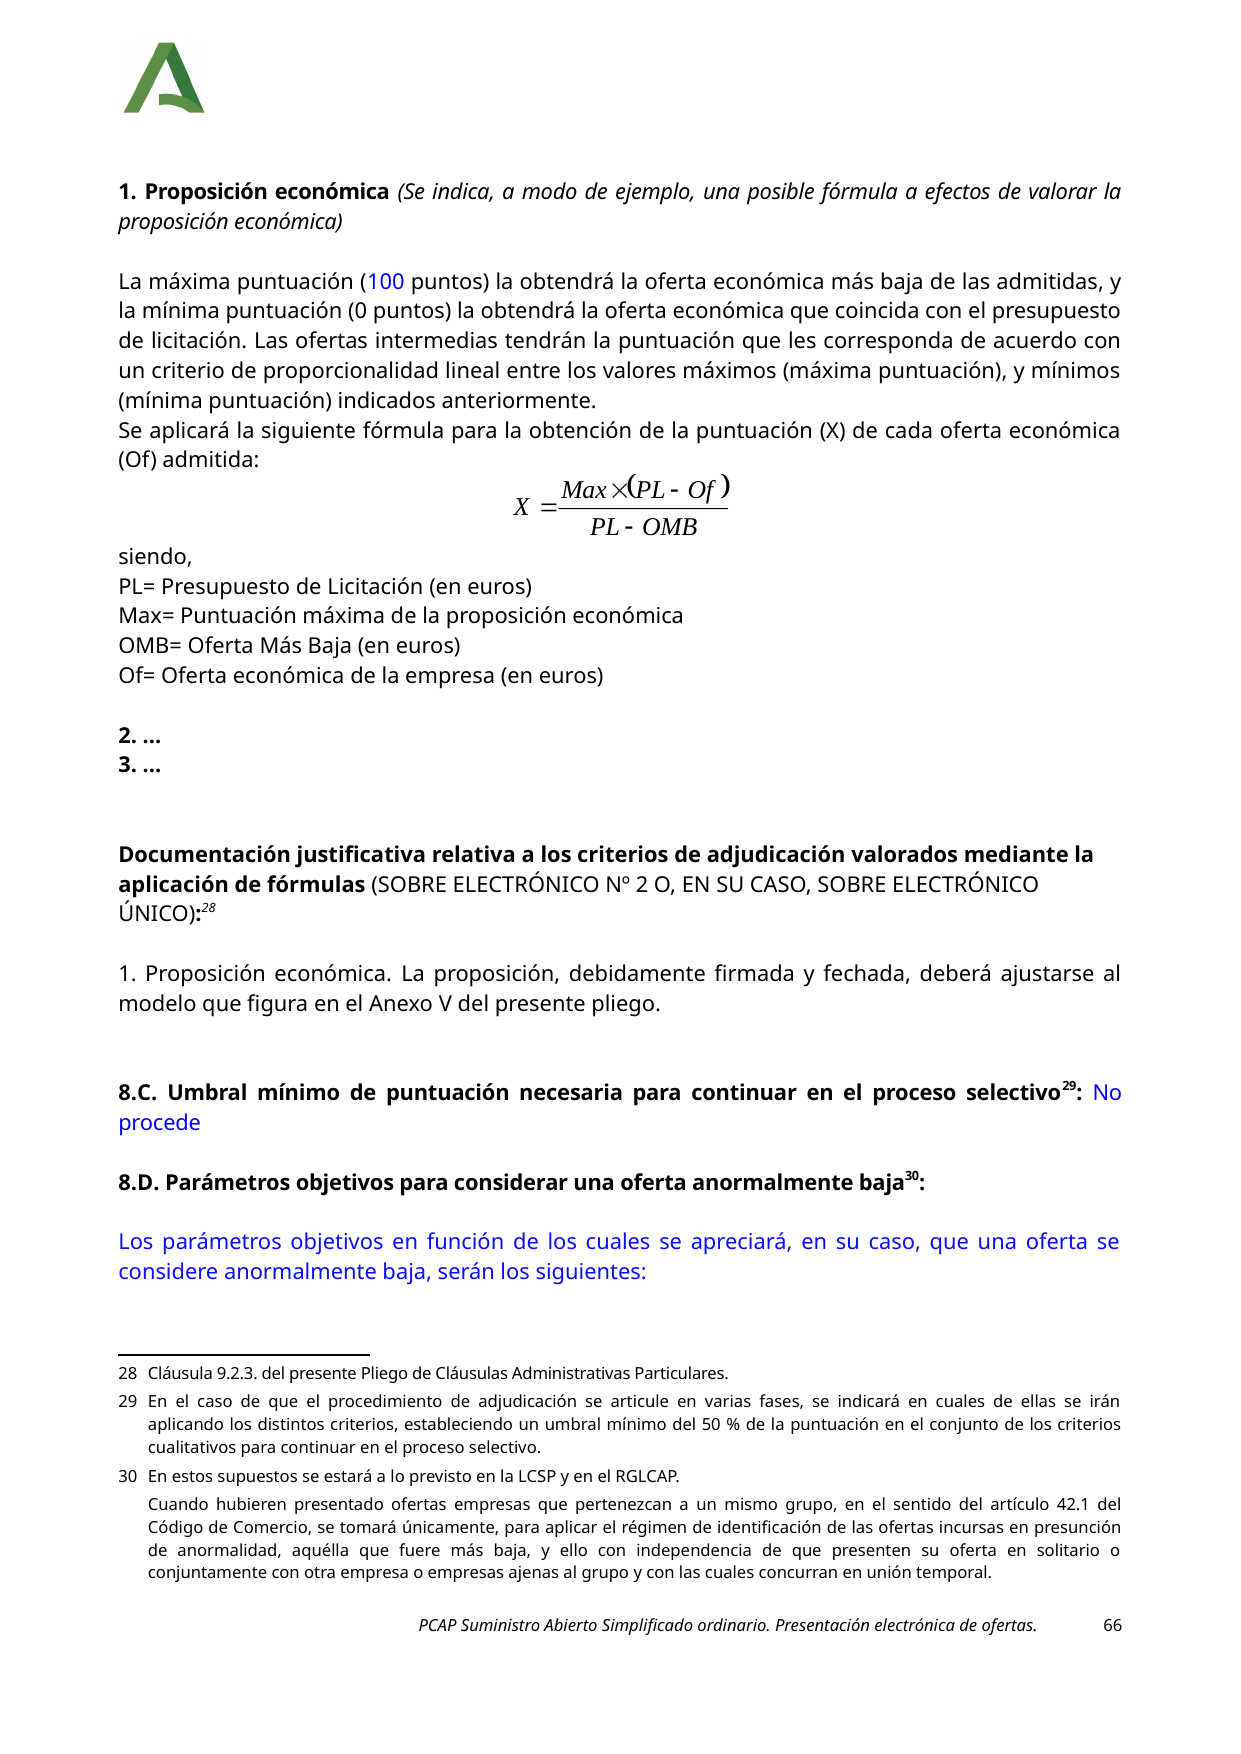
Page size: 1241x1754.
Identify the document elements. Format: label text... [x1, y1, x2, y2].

text siendo, [118, 541, 1122, 571]
text 1. Proposición económica. La proposición, debidamente firmada y fechada, deberá ajustarse al modelo que figura en el Anexo V del presente pliego. [118, 958, 1122, 1018]
text PL= Presupuesto de Licitación (en euros) [118, 571, 1122, 601]
text 8.C. Umbral mínimo de puntuación necesaria para continuar en el proceso selectivo: No procede [118, 1077, 1122, 1137]
text La máxima puntuación (100 puntos) la obtendrá la oferta económica más baja de las admitidas, y la mínima puntuación (0 puntos) la obtendrá la oferta económica que coincida con el presupuesto de licitación. Las ofertas intermedias tendrán la puntuación que les corresponda de acuerdo con un criterio de proporcionalidad lineal entre los valores máximos (máxima puntuación), y mínimos (mínima puntuación) indicados anteriormente. [118, 266, 1122, 415]
text Max= Puntuación máxima de la proposición económica [118, 601, 1122, 630]
text Cláusula 9.2.3. del presente Pliego de Cláusulas Administrativas Particulares. [118, 1361, 1122, 1384]
text Of= Oferta económica de la empresa (en euros) [118, 660, 1122, 690]
text Los parámetros objetivos en función de los cuales se apreciará, en su caso, que una oferta se considere anormalmente baja, serán los siguientes: [118, 1226, 1122, 1286]
text 3. ... [118, 749, 1122, 779]
text En el caso de que el procedimiento de adjudicación se articule en varias fases, se indicará en cuales de ellas se irán aplicando los distintos criterios, estableciendo un umbral mínimo del 50 % de la puntuación en el conjunto de los criterios cualitativos para continuar en el proceso selectivo. [118, 1390, 1122, 1458]
text Se aplicará la siguiente fórmula para la obtención de la puntuación (X) de cada oferta económica (Of) admitida: [118, 415, 1122, 474]
text Documentación justificativa relativa a los criterios de adjudicación valorados mediante la aplicación de fórmulas (SOBRE ELECTRÓNICO Nº 2 O, EN SU CASO, SOBRE ELECTRÓNICO ÚNICO): [118, 839, 1122, 928]
text OMB= Oferta Más Baja (en euros) [118, 630, 1122, 660]
text 2. ... [118, 720, 1122, 749]
text 1. Proposición económica (Se indica, a modo de ejemplo, una posible fórmula a efectos de valorar la proposición económica) [118, 176, 1122, 236]
text 8.D. Parámetros objetivos para considerar una oferta anormalmente baja: [118, 1167, 1122, 1196]
text En estos supuestos se estará a lo previsto en la LCSP y en el RGLCAP. [118, 1464, 1122, 1487]
picture [119, 38, 209, 117]
text Cuando hubieren presentado ofertas empresas que pertenezcan a un mismo grupo, en el sentido del artículo 42.1 del Código de Comercio, se tomará únicamente, para aplicar el régimen de identificación de las ofertas incursas en presunción de anormalidad, aquélla que fuere más baja, y ello con independencia de que presenten su oferta en solitario o conjuntamente con otra empresa o empresas ajenas al grupo y con las cuales concurran en unión temporal. [118, 1493, 1122, 1584]
